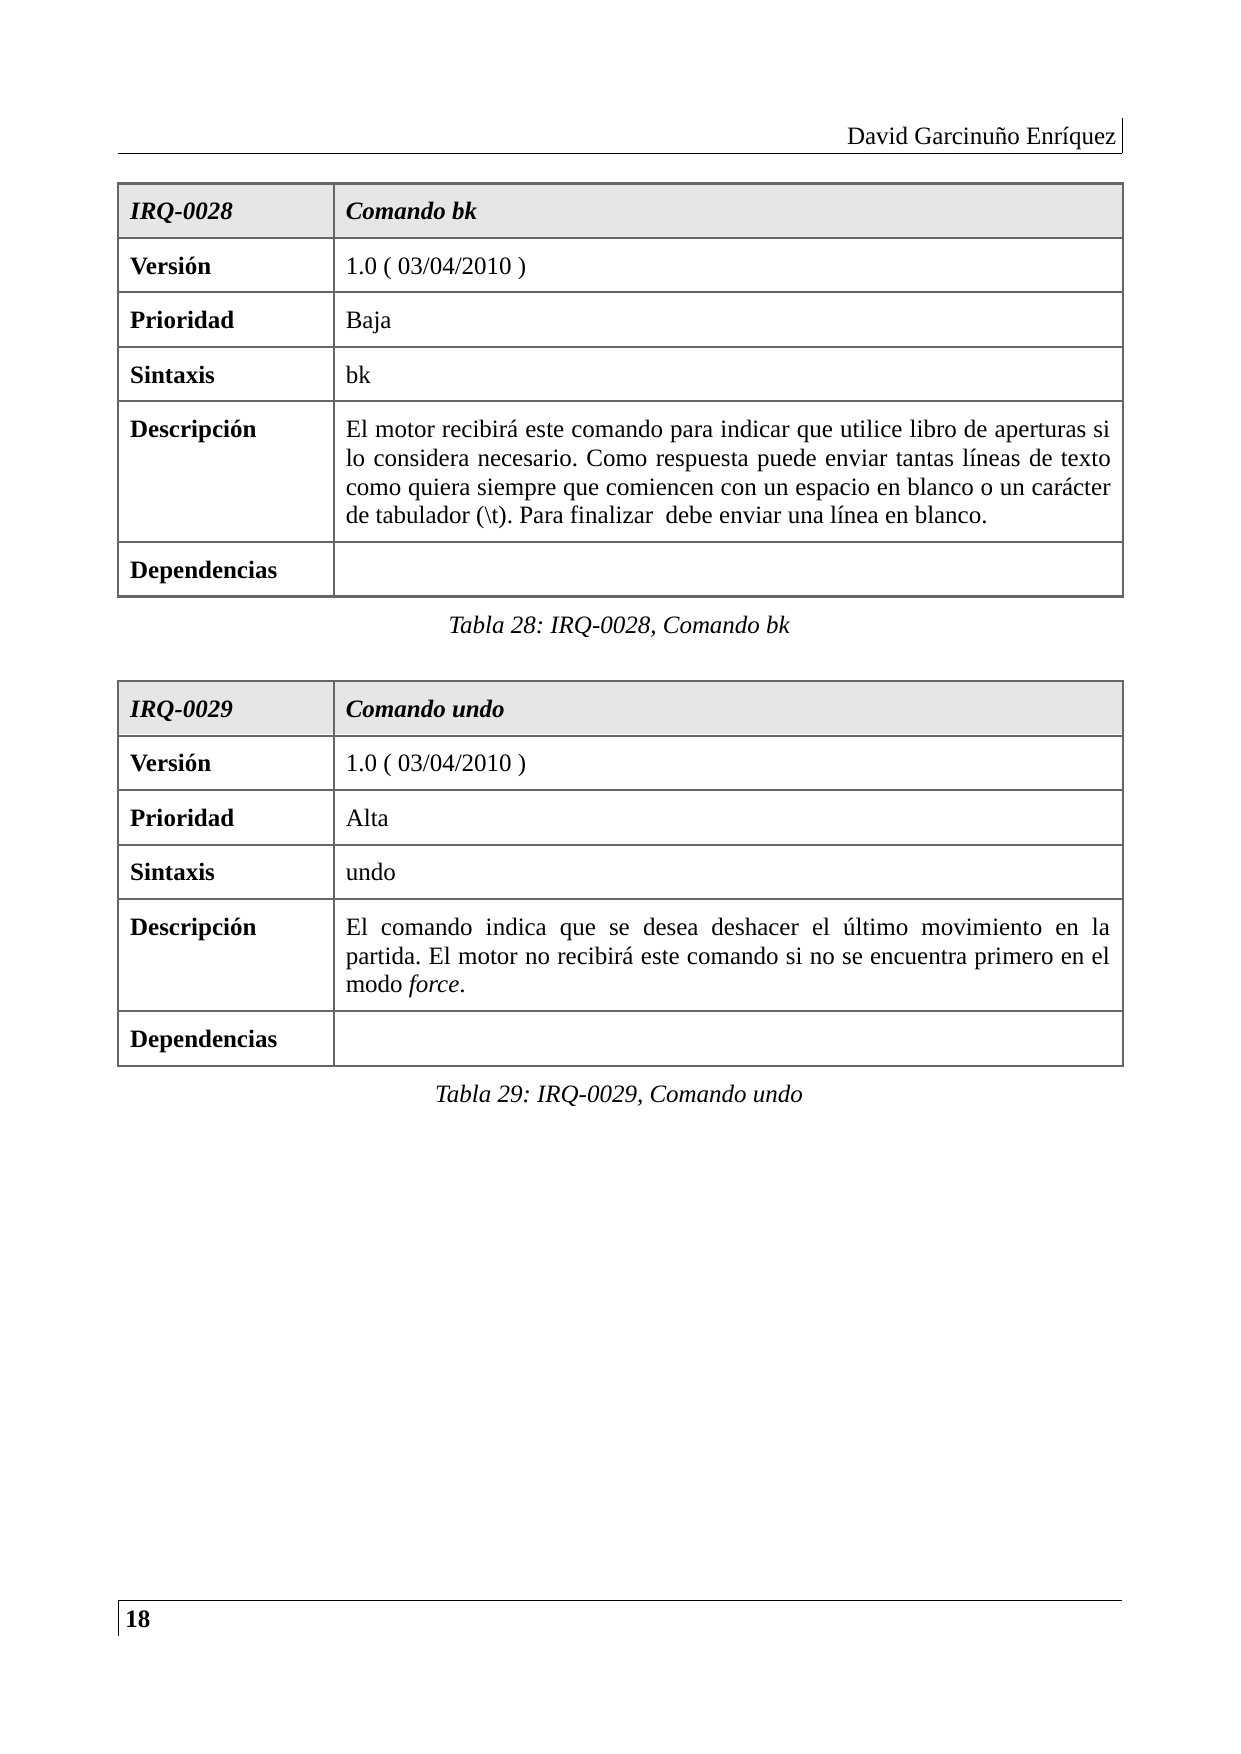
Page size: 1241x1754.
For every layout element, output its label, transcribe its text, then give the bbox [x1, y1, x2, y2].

table_cell [335, 1012, 1122, 1064]
table_header Comando undo [335, 682, 1122, 734]
text Tabla 28: IRQ-0028, Comando bk [118, 610, 1122, 639]
table_cell Versión [119, 239, 333, 291]
table_cell Alta [335, 791, 1122, 843]
table_cell Descripción [119, 900, 333, 1010]
table_cell 1.0 ( 03/04/2010 ) [335, 239, 1122, 291]
table_cell Prioridad [119, 293, 333, 346]
table_cell Descripción [119, 402, 333, 541]
table_cell Dependencias [119, 543, 333, 595]
table_header IRQ-0028 [119, 185, 333, 237]
table_cell Sintaxis [119, 348, 333, 400]
table_cell El comando indica que se desea deshacer el último movimiento en la partida. El motor no recibirá este comando si no se encuentra primero en el modo force. [335, 900, 1122, 1010]
table_cell Prioridad [119, 791, 333, 843]
table_cell El motor recibirá este comando para indicar que utilice libro de aperturas si lo considera necesario. Como respuesta puede enviar tantas líneas de texto como quiera siempre que comiencen con un espacio en blanco o un carácter de tabulador (\t). Para finalizar debe enviar una línea en blanco. [335, 402, 1122, 541]
table_header Comando bk [335, 185, 1122, 237]
table_header IRQ-0029 [119, 682, 333, 734]
table_cell Dependencias [119, 1012, 333, 1064]
table_cell undo [335, 846, 1122, 898]
table_cell [335, 543, 1122, 595]
table_cell 1.0 ( 03/04/2010 ) [335, 737, 1122, 789]
table_cell Versión [119, 737, 333, 789]
table_cell bk [335, 348, 1122, 400]
text Tabla 29: IRQ-0029, Comando undo [118, 1079, 1122, 1108]
table_cell Baja [335, 293, 1122, 346]
table_cell Sintaxis [119, 846, 333, 898]
